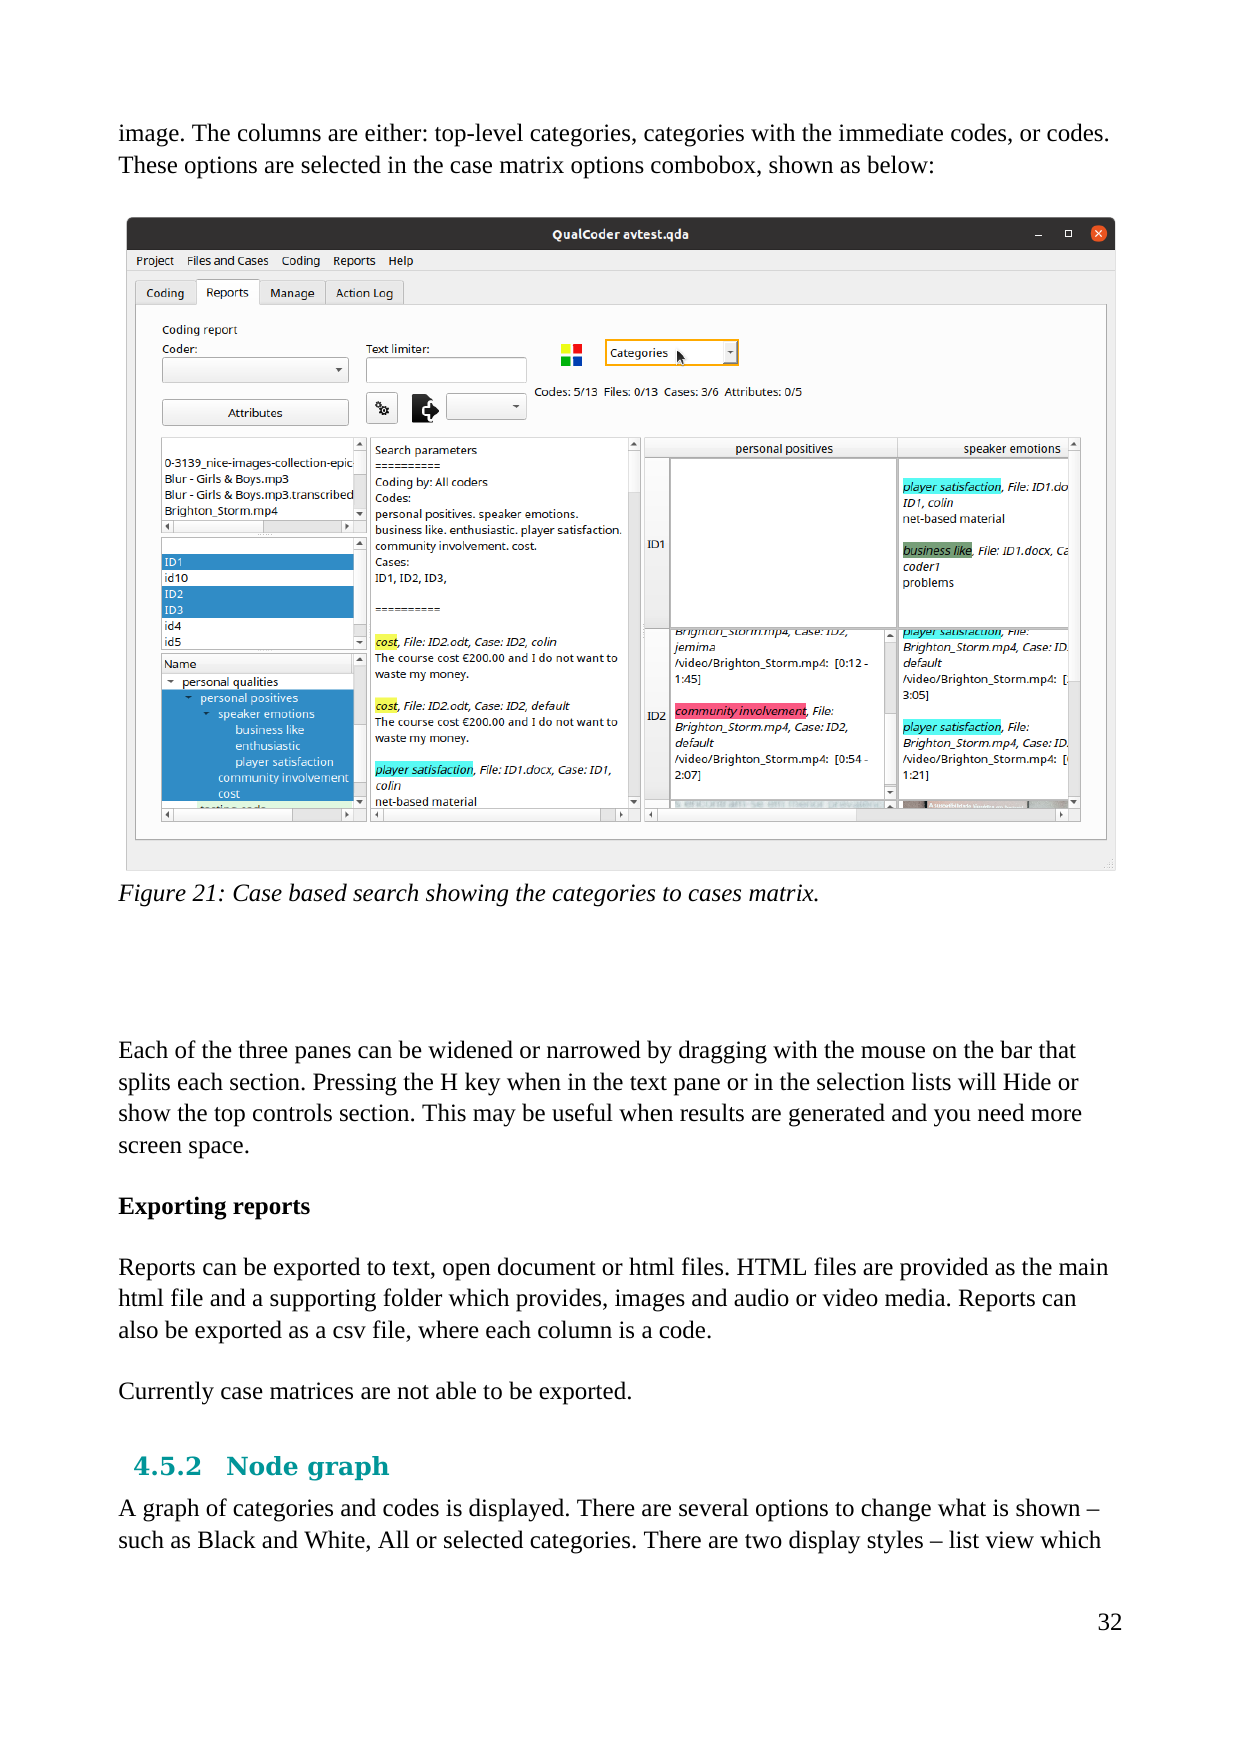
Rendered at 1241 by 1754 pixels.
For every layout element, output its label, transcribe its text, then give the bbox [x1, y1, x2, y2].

text Figure 21: Case based search showing the categories to cases matrix. [118, 878, 1122, 907]
text A graph of categories and codes is displayed. There are several options to change what is shown – such as Black and White, All or selected categories. There are two display styles – list view which [118, 1493, 1122, 1554]
text Reports can be exported to text, open document or html files. HTML files are provided as the main html file and a supporting folder which provides, images and audio or video media. Reports can also be exported as a csv file, where each column is a code. [118, 1252, 1122, 1344]
text Currently case matrices are not able to be exported. [118, 1376, 1122, 1405]
text Each of the three panes can be widened or narrowed by dragging with the mouse on the bar that splits each section. Pressing the H key when in the text pane or in the selection lists will Hide or show the top controls section. This may be useful when results are generated and you need more screen space. [118, 1035, 1122, 1158]
text image. The columns are either: top-level categories, categories with the immediate codes, or codes. These options are selected in the case matrix options combobox, shown as below: [118, 118, 1122, 178]
text Exporting reports [118, 1191, 1122, 1219]
subtitle Node graph [124, 1452, 1122, 1481]
picture [118, 210, 1123, 878]
